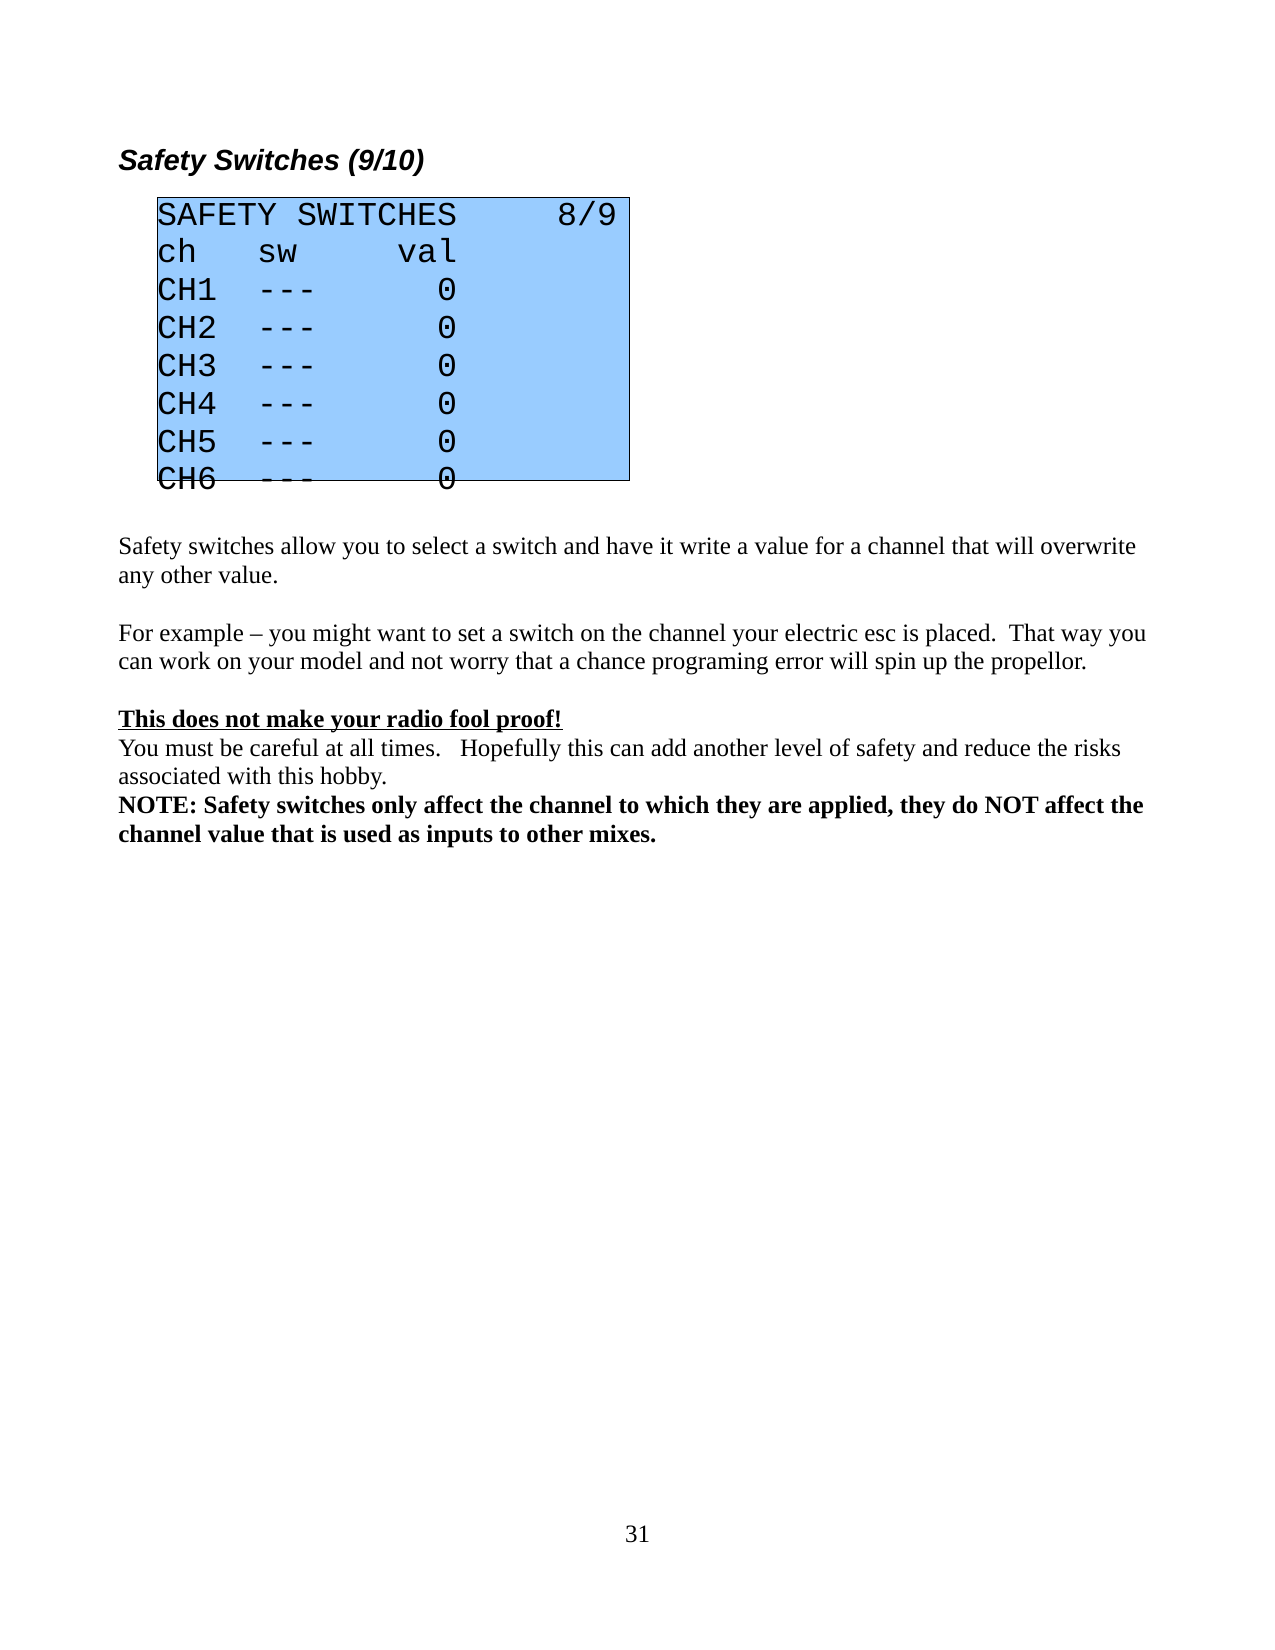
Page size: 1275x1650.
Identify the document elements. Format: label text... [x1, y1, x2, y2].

subtitle Safety Switches (9/10) [118, 143, 1157, 177]
text NOTE: Safety switches only affect the channel to which they are applied, they do NOT affect the channel value that is used as inputs to other mixes. [118, 790, 1157, 848]
text For example – you might want to set a switch on the channel your electric esc is placed. That way you can work on your model and not worry that a chance programing error will spin up the propellor. [118, 618, 1157, 675]
text You must be careful at all times. Hopefully this can add another level of safety and reduce the risks associated with this hobby. [118, 733, 1157, 790]
text Safety switches allow you to select a switch and have it write a value for a channel that will overwrite any other value. [118, 531, 1157, 589]
text This does not make your radio fool proof! [118, 704, 1157, 733]
